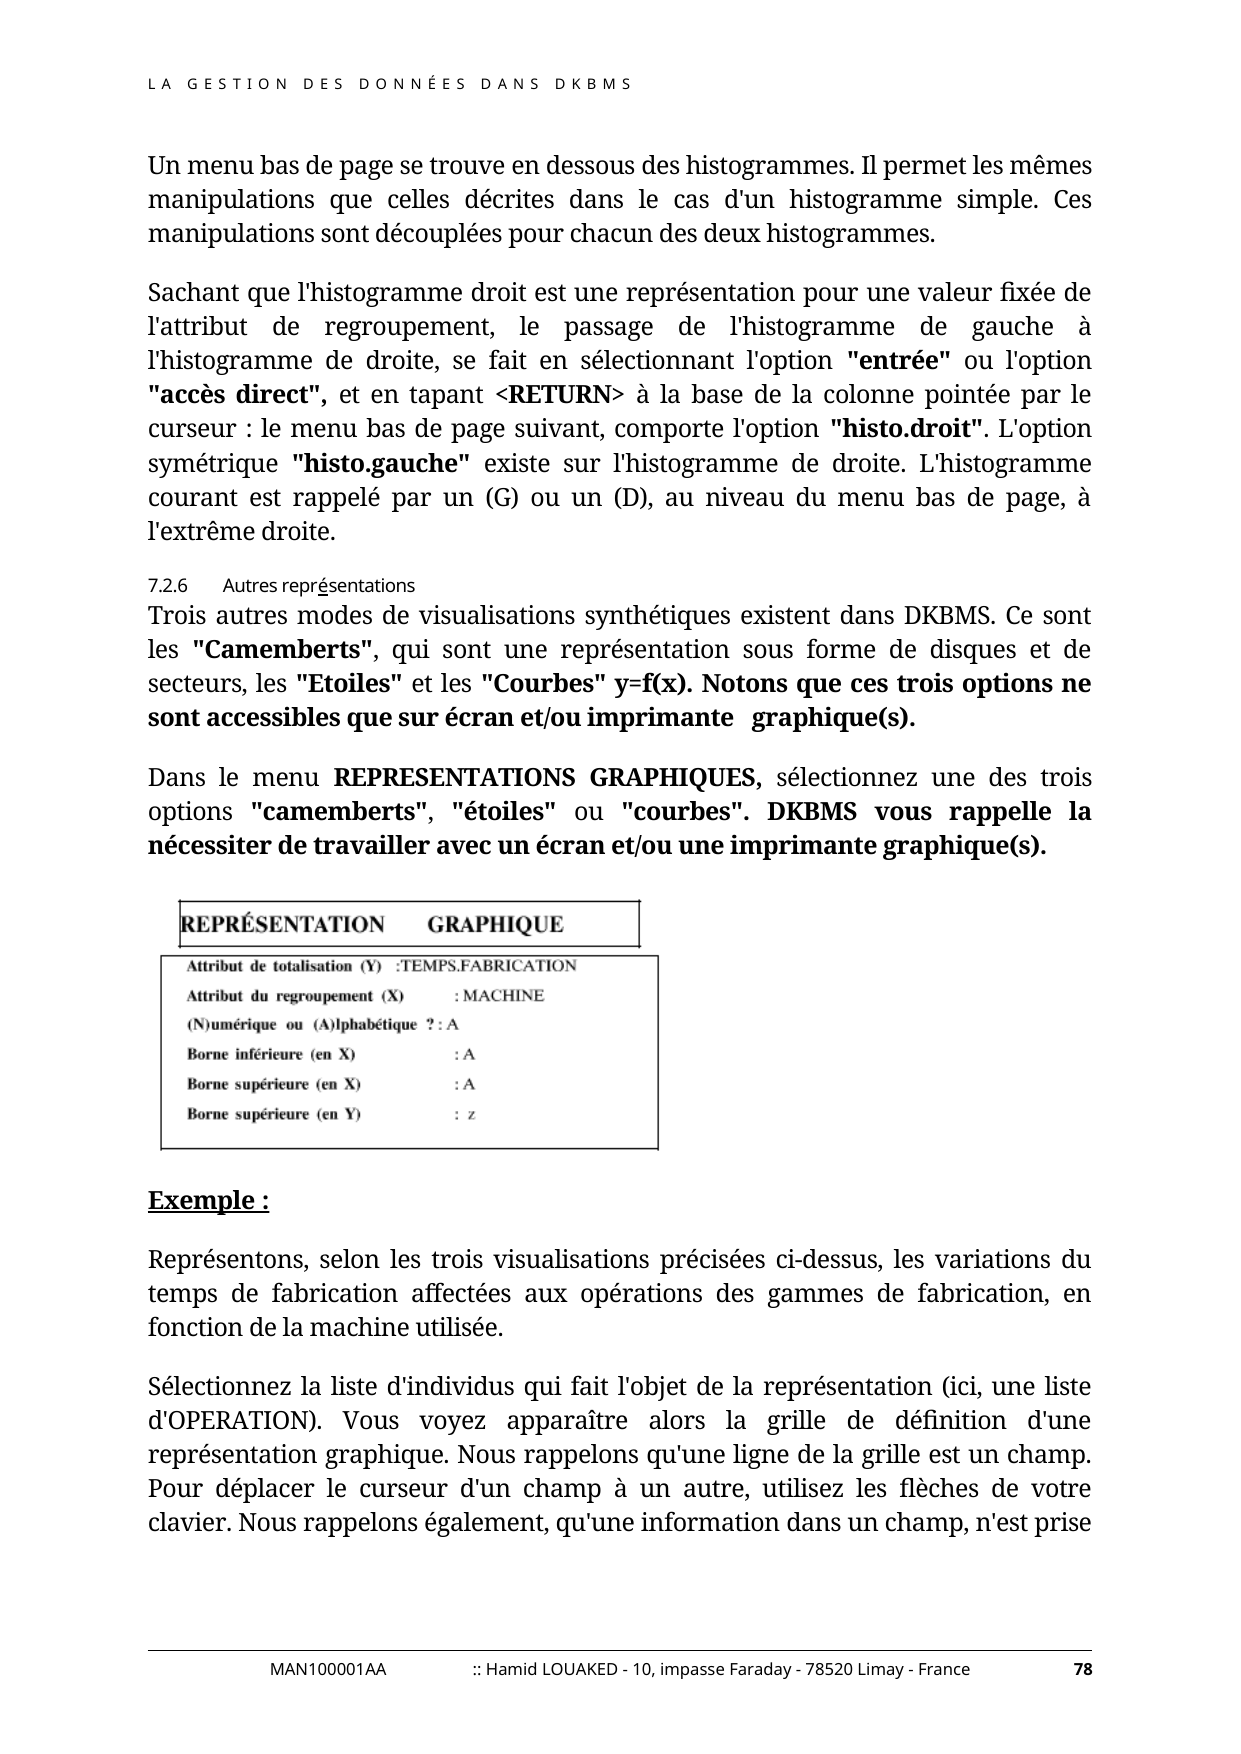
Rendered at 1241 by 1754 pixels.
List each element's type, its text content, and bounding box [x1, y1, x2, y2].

text Un menu bas de page se trouve en dessous des histogrammes. Il permet les mêmes manipulations que celles décrites dans le cas d'un histogramme simple. Ces manipulations sont découplées pour chacun des deux histogrammes. [148, 148, 1092, 250]
text Exemple : [148, 1183, 1092, 1217]
text Sachant que l'histogramme droit est une représentation pour une valeur fixée de l'attribut de regroupement, le passage de l'histogramme de gauche à l'histogramme de droite, se fait en sélectionnant l'option "entrée" ou l'option "accès direct", et en tapant <RETURN> à la base de la colonne pointée par le curseur : le menu bas de page suivant, comporte l'option "histo.droit". L'option symétrique "histo.gauche" existe sur l'histogramme de droite. L'histogramme courant est rappelé par un (G) ou un (D), au niveau du menu bas de page, à l'extrême droite. [148, 275, 1092, 547]
text Dans le menu REPRESENTATIONS GRAPHIQUES, sélectionnez une des trois options "camemberts", "étoiles" ou "courbes". DKBMS vous rappelle la nécessiter de travailler avec un écran et/ou une imprimante graphique(s). [148, 759, 1092, 861]
subtitle Autres représentations [148, 572, 1092, 598]
text Sélectionnez la liste d'individus qui fait l'objet de la représentation (ici, une liste d'OPERATION). Vous voyez apparaître alors la grille de définition d'une représentation graphique. Nous rappelons qu'une ligne de la grille est un champ. Pour déplacer le curseur d'un champ à un autre, utilisez les flèches de votre clavier. Nous rappelons également, qu'une information dans un champ, n'est prise [148, 1369, 1092, 1539]
text Trois autres modes de visualisations synthétiques existent dans DKBMS. Ce sont les "Camemberts", qui sont une représentation sous forme de disques et de secteurs, les "Etoiles" et les "Courbes" y=f(x). Notons que ces trois options ne sont accessibles que sur écran et/ou imprimante graphique(s). [148, 598, 1092, 734]
text Représentons, selon les trois visualisations précisées ci-dessus, les variations du temps de fabrication affectées aux opérations des gammes de fabrication, en fonction de la machine utilisée. [148, 1242, 1092, 1344]
